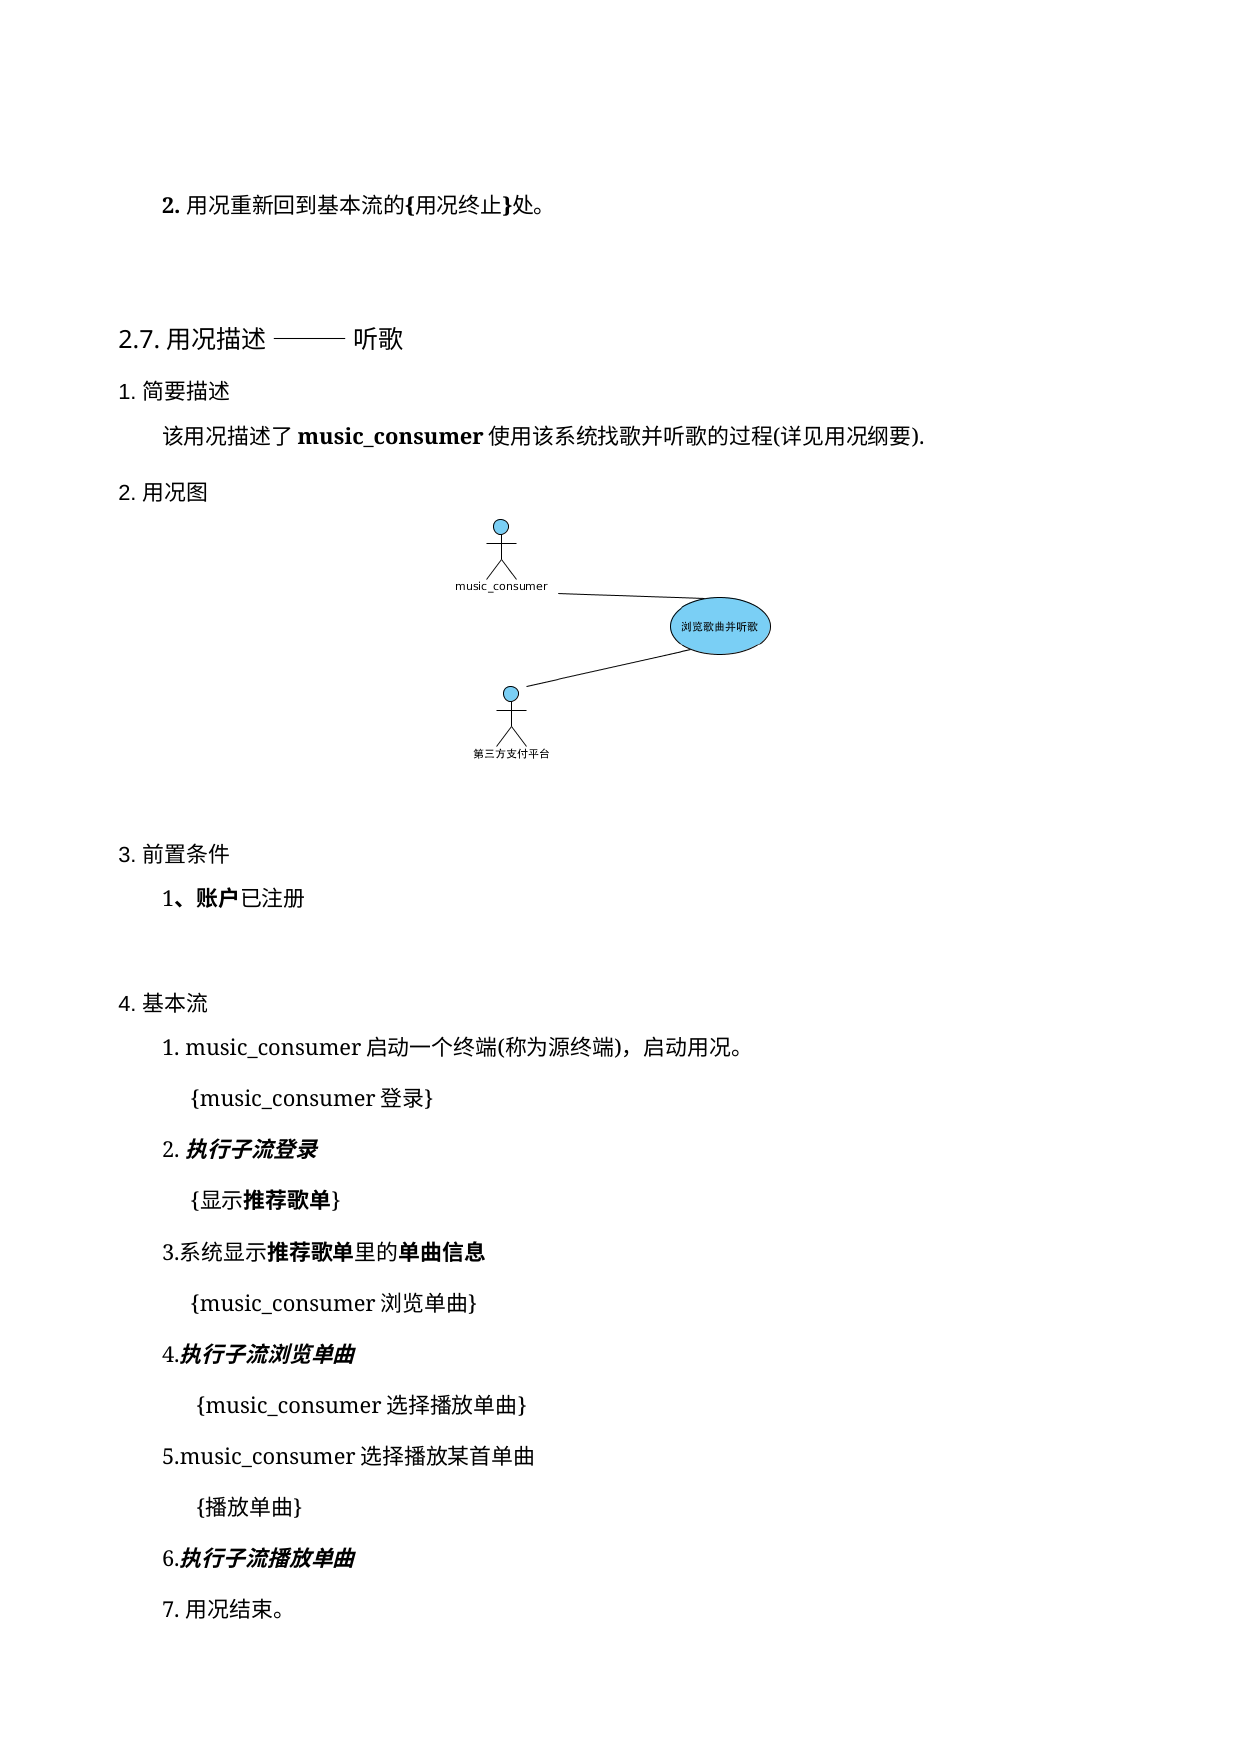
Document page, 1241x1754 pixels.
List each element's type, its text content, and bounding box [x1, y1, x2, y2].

subtitle 基本流 [118, 986, 1122, 1018]
text 6.执行子流播放单曲 [118, 1541, 1122, 1573]
subtitle 前置条件 [118, 837, 1122, 868]
text 该用况描述了music_consumer使用该系统找歌并听歌的过程(详见用况纲要). [118, 419, 1122, 451]
subtitle 用况描述 ——— 听歌 [118, 319, 1122, 355]
text 4.执行子流浏览单曲 [118, 1337, 1122, 1368]
text {播放单曲} [118, 1490, 1122, 1522]
text 3.系统显示推荐歌单里的单曲信息 [118, 1234, 1122, 1266]
subtitle 用况图 [118, 475, 1122, 507]
text 7. 用况结束。 [118, 1592, 1122, 1624]
picture [435, 513, 805, 777]
subtitle 简要描述 [118, 374, 1122, 406]
text 5.music_consumer选择播放某首单曲 [118, 1439, 1122, 1471]
text 2. 执行子流登录 [118, 1132, 1122, 1164]
text 1、账户已注册 [118, 881, 1122, 913]
text 1. music_consumer启动一个终端(称为源终端)，启动用况。 [118, 1030, 1122, 1062]
text {music_consumer选择播放单曲} [118, 1388, 1122, 1419]
text {music_consumer登录} [118, 1081, 1122, 1113]
text {music_consumer浏览单曲} [118, 1286, 1122, 1317]
text 2. 用况重新回到基本流的{用况终止}处。 [118, 188, 1122, 219]
text {显示推荐歌单} [118, 1183, 1122, 1215]
